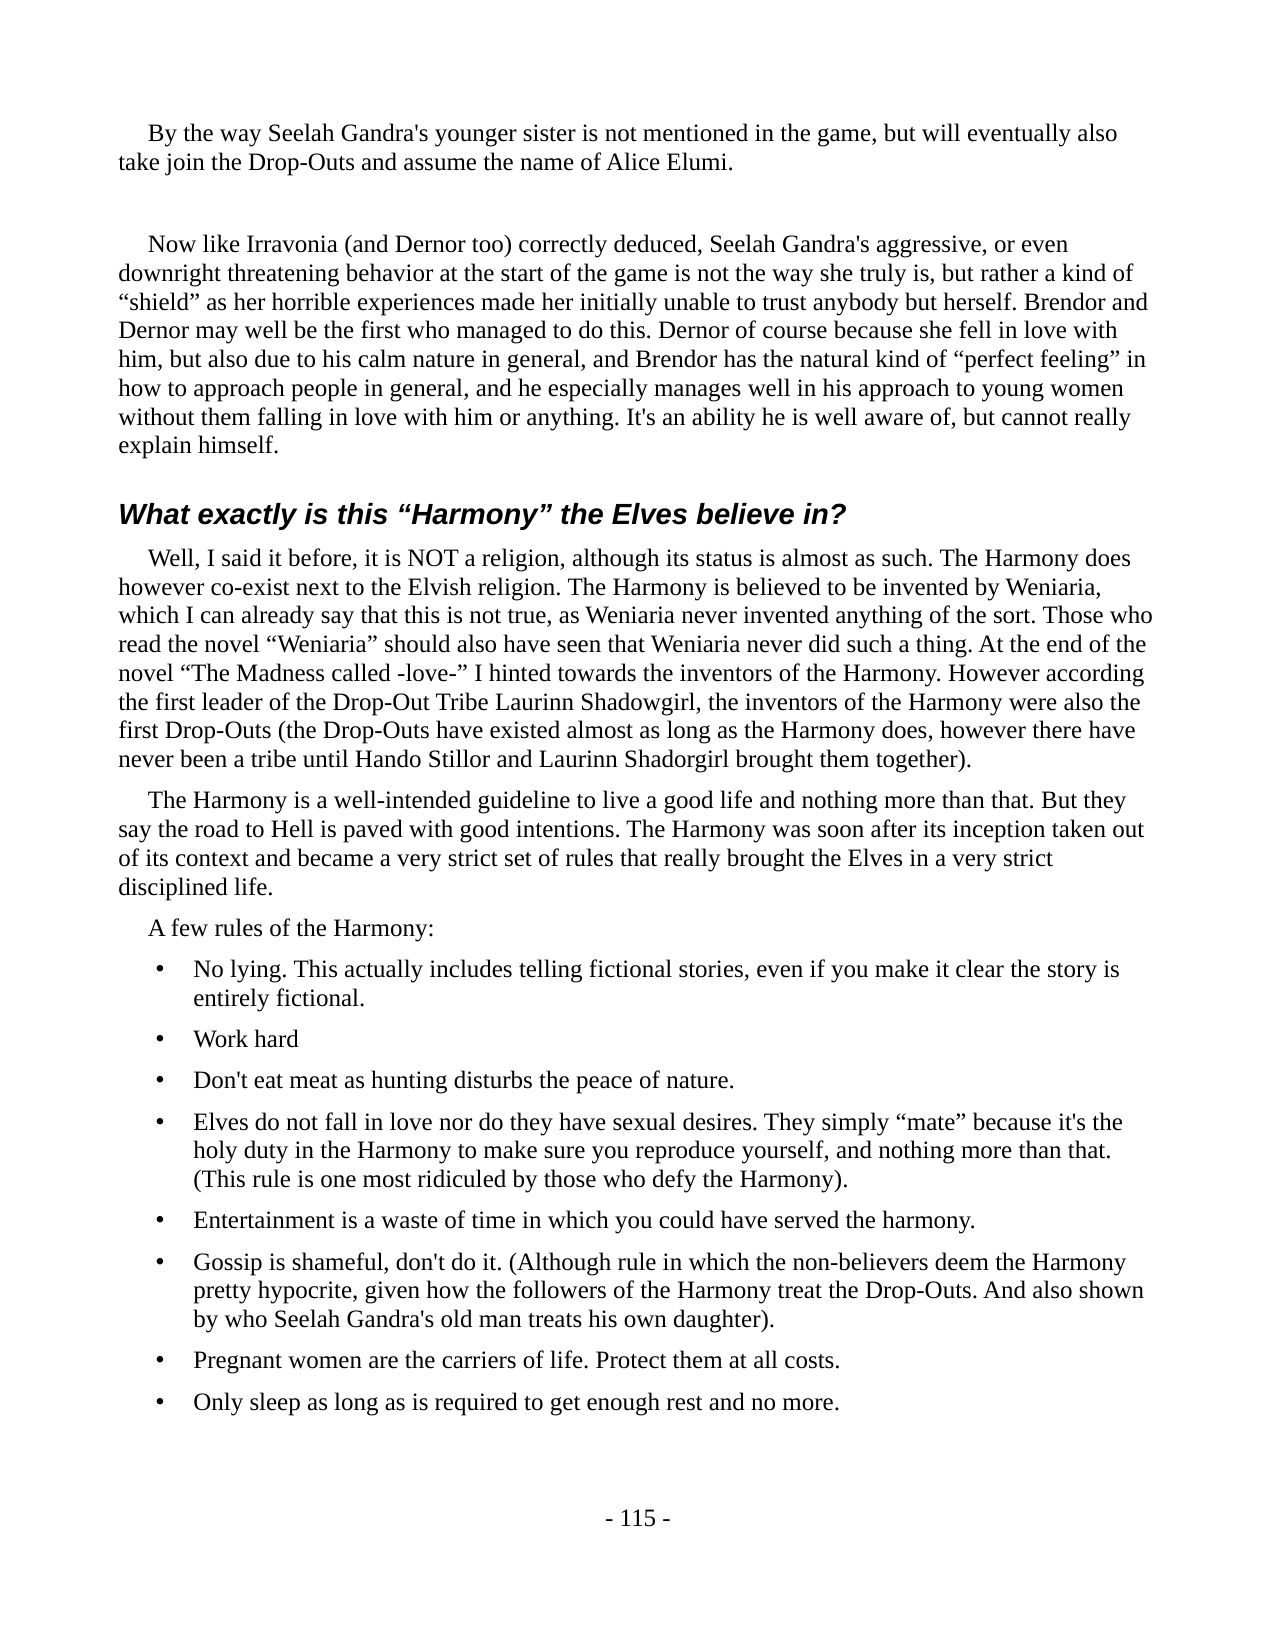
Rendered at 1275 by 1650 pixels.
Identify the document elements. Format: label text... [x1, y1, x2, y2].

list Gossip is shameful, don't do it. (Although rule in which the non-believers deem the Harmony pretty hypocrite, given how the followers of the Harmony treat the Drop-Outs. And also shown by who Seelah Gandra's old man treats his own daughter). [156, 1247, 1157, 1333]
list Only sleep as long as is required to get enough rest and no more. [156, 1387, 1157, 1415]
text Now like Irravonia (and Dernor too) correctly deduced, Seelah Gandra's aggressive, or even downright threatening behavior at the start of the game is not the way she truly is, but rather a kind of “shield” as her horrible experiences made her initially unable to trust anybody but herself. Brendor and Dernor may well be the first who managed to do this. Dernor of course because she fell in love with him, but also due to his calm nature in general, and Brendor has the natural kind of “perfect feeling” in how to approach people in general, and he especially manages well in his approach to young women without them falling in love with him or anything. It's an ability he is well aware of, but cannot really explain himself. [118, 229, 1157, 459]
list Don't eat meat as hunting disturbs the peace of nature. [156, 1065, 1157, 1094]
text Well, I said it before, it is NOT a religion, although its status is almost as such. The Harmony does however co-exist next to the Elvish religion. The Harmony is believed to be invented by Weniaria, which I can already say that this is not true, as Weniaria never invented anything of the sort. Those who read the novel “Weniaria” should also have seen that Weniaria never did such a thing. At the end of the novel “The Madness called -love-” I hinted towards the inventors of the Harmony. However according the first leader of the Drop-Out Tribe Laurinn Shadowgirl, the inventors of the Harmony were also the first Drop-Outs (the Drop-Outs have existed almost as long as the Harmony does, however there have never been a tribe until Hando Stillor and Laurinn Shadorgirl brought them together). [118, 543, 1157, 773]
text By the way Seelah Gandra's younger sister is not mentioned in the game, but will eventually also take join the Drop-Outs and assume the name of Alice Elumi. [118, 118, 1157, 176]
subtitle What exactly is this “Harmony” the Elves believe in? [118, 497, 1157, 530]
text The Harmony is a well-intended guideline to live a good life and nothing more than that. But they say the road to Hell is paved with good intentions. The Harmony was soon after its inception taken out of its context and became a very strict set of rules that really brought the Elves in a very strict disciplined life. [118, 785, 1157, 900]
list Elves do not fall in love nor do they have sexual desires. They simply “mate” because it's the holy duty in the Harmony to make sure you reproduce yourself, and nothing more than that. (This rule is one most ridiculed by those who defy the Harmony). [156, 1107, 1157, 1193]
list Entertainment is a waste of time in which you could have served the harmony. [156, 1205, 1157, 1234]
list Work hard [156, 1024, 1157, 1053]
list No lying. This actually includes telling fictional stories, even if you make it clear the story is entirely fictional. [156, 954, 1157, 1012]
list Pregnant women are the carriers of life. Protect them at all costs. [156, 1345, 1157, 1374]
text A few rules of the Harmony: [118, 913, 1157, 942]
